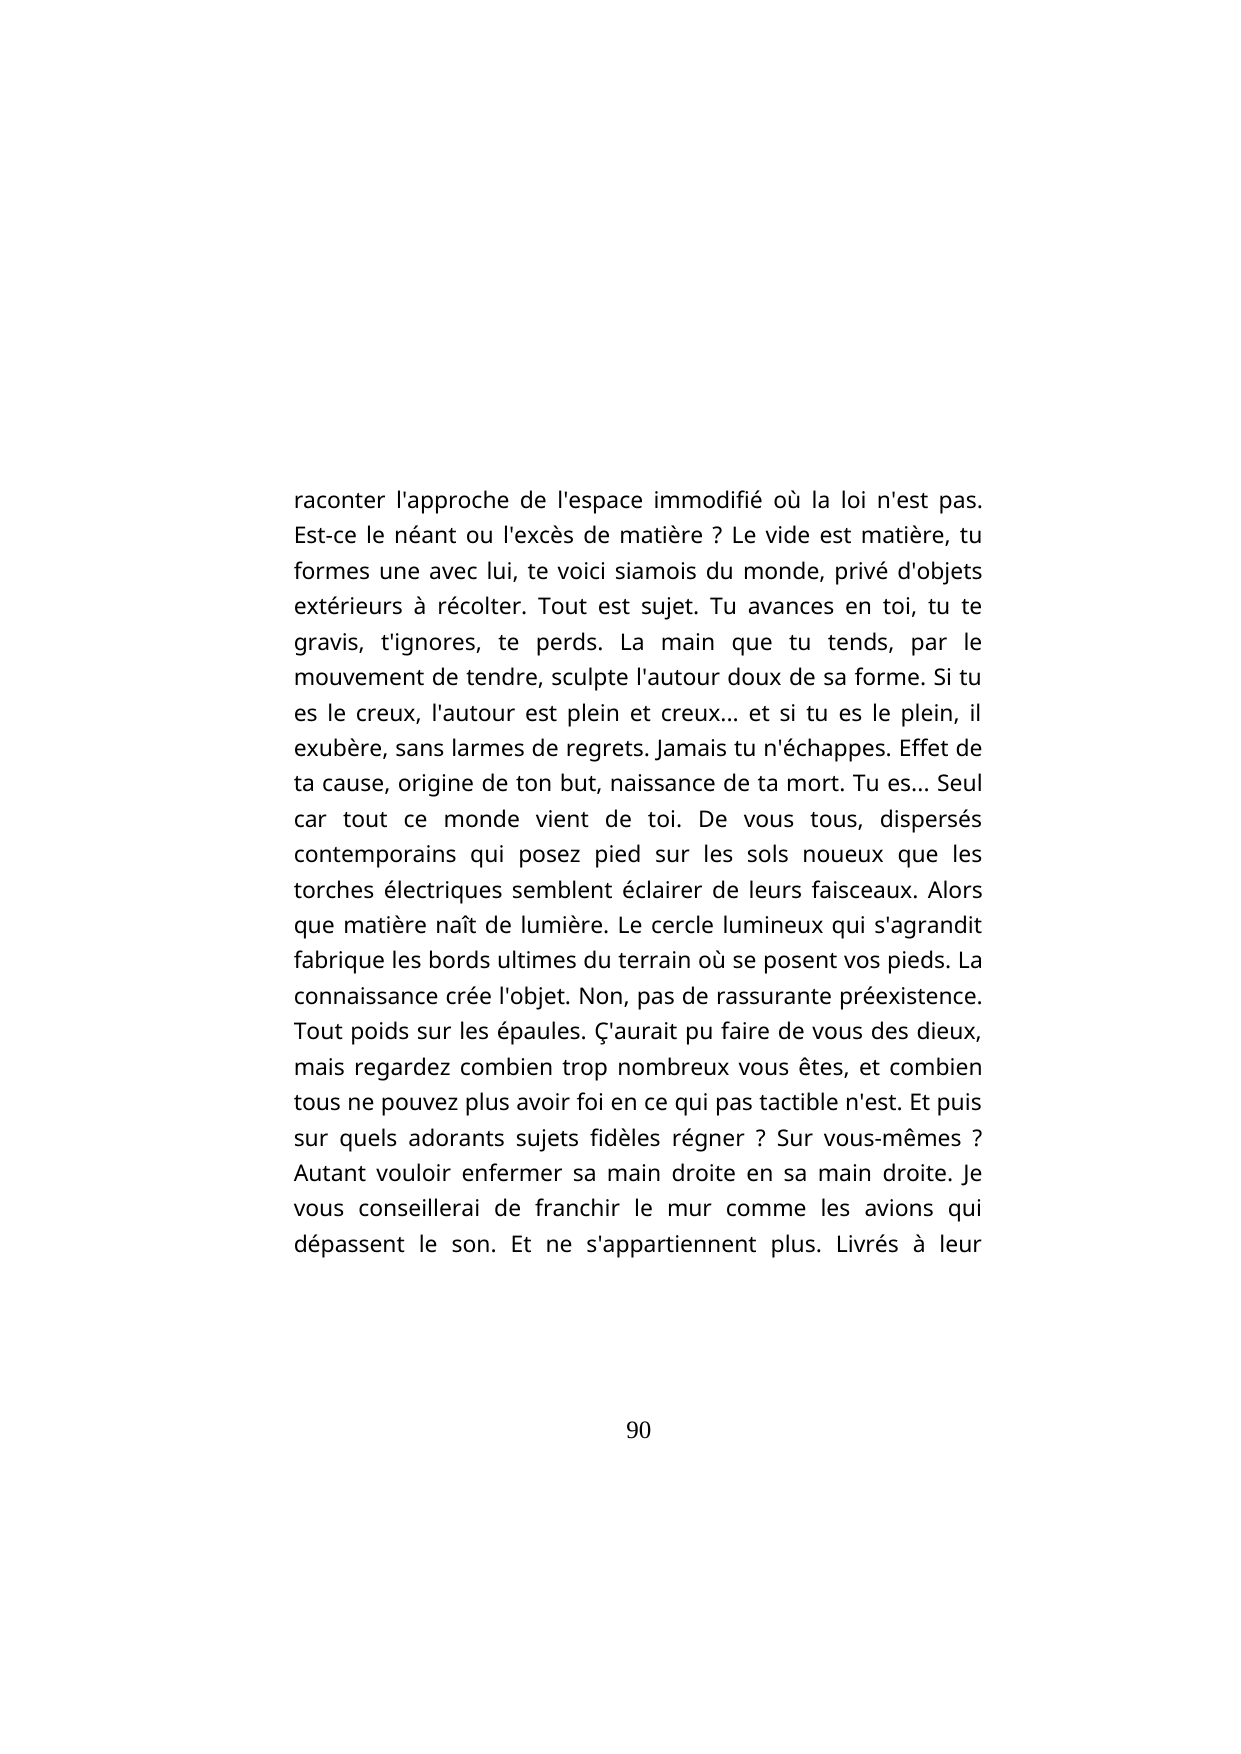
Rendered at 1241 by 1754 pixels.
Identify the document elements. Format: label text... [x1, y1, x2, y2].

text raconter l'approche de l'espace immodifié où la loi n'est pas. Est-ce le néant ou l'excès de matière ? Le vide est matière, tu formes une avec lui, te voici siamois du monde, privé d'objets extérieurs à récolter. Tout est sujet. Tu avances en toi, tu te gravis, t'ignores, te perds. La main que tu tends, par le mouvement de tendre, sculpte l'autour doux de sa forme. Si tu es le creux, l'autour est plein et creux... et si tu es le plein, il exubère, sans larmes de regrets. Jamais tu n'échappes. Effet de ta cause, origine de ton but, naissance de ta mort. Tu es... Seul car tout ce monde vient de toi. De vous tous, dispersés contemporains qui posez pied sur les sols noueux que les torches électriques semblent éclairer de leurs faisceaux. Alors que matière naît de lumière. Le cercle lumineux qui s'agrandit fabrique les bords ultimes du terrain où se posent vos pieds. La connaissance crée l'objet. Non, pas de rassurante préexistence. Tout poids sur les épaules. Ç'aurait pu faire de vous des dieux, mais regardez combien trop nombreux vous êtes, et combien tous ne pouvez plus avoir foi en ce qui pas tactible n'est. Et puis sur quels adorants sujets fidèles régner ? Sur vous-mêmes ? Autant vouloir enfermer sa main droite en sa main droite. Je vous conseillerai de franchir le mur comme les avions qui dépassent le son. Et ne s'appartiennent plus. Livrés à leur [293, 480, 983, 1259]
